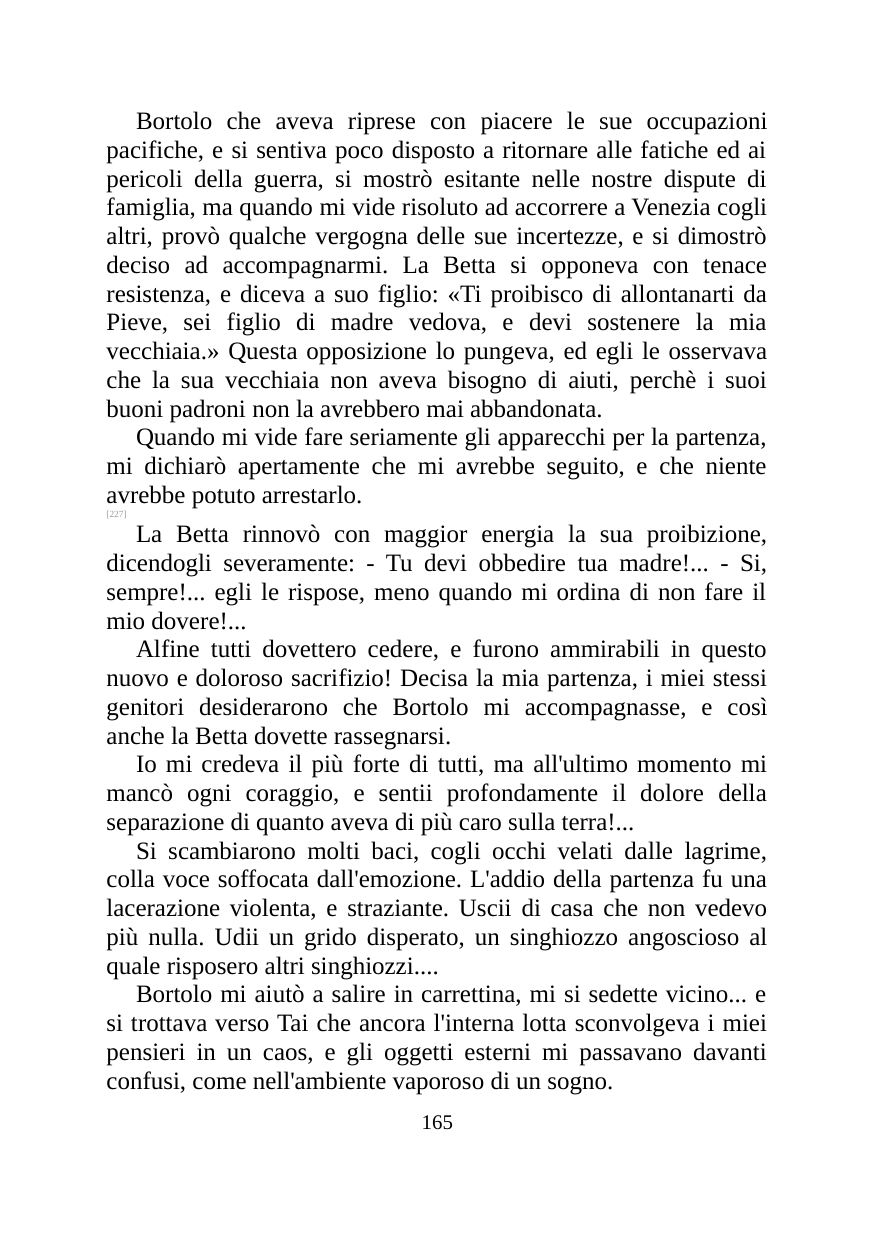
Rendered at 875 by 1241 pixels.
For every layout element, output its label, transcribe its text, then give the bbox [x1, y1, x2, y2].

text Bortolo mi aiutò a salire in carrettina, mi si sedette vicino... e si trottava verso Tai che ancora l'interna lotta sconvolgeva i miei pensieri in un caos, e gli oggetti esterni mi passavano davanti confusi, come nell'ambiente vaporoso di un sogno. [106, 979, 768, 1094]
text Quando mi vide fare seriamente gli apparecchi per la partenza, mi dichiarò apertamente che mi avrebbe seguito, e che niente avrebbe potuto arrestarlo. [106, 422, 768, 509]
text Bortolo che aveva riprese con piacere le sue occupazioni pacifiche, e si sentiva poco disposto a ritornare alle fatiche ed ai pericoli della guerra, si mostrò esitante nelle nostre dispute di famiglia, ma quando mi vide risoluto ad accorrere a Venezia cogli altri, provò qualche vergogna delle sue incertezze, e si dimostrò deciso ad accompagnarmi. La Betta si opponeva con tenace resistenza, e diceva a suo figlio: «Ti proibisco di allontanarti da Pieve, sei figlio di madre vedova, e devi sostenere la mia vecchiaia.» Questa opposizione lo pungeva, ed egli le osservava che la sua vecchiaia non aveva bisogno di aiuti, perchè i suoi buoni padroni non la avrebbero mai abbandonata. [106, 106, 768, 422]
text Si scambiarono molti baci, cogli occhi velati dalle lagrime, colla voce soffocata dall'emozione. L'addio della partenza fu una lacerazione violenta, e straziante. Uscii di casa che non vedevo più nulla. Udii un grido disperato, un singhiozzo angoscioso al quale risposero altri singhiozzi.... [106, 836, 768, 979]
text Alfine tutti dovettero cedere, e furono ammirabili in questo nuovo e doloroso sacrifizio! Decisa la mia partenza, i miei stessi genitori desiderarono che Bortolo mi accompagnasse, e così anche la Betta dovette rassegnarsi. [106, 634, 768, 749]
text La Betta rinnovò con maggior energia la sua proibizione, dicendogli severamente: - Tu devi obbedire tua madre!... - Si, sempre!... egli le rispose, meno quando mi ordina di non fare il mio dovere!... [106, 519, 768, 634]
text [227] [106, 509, 768, 519]
text Io mi credeva il più forte di tutti, ma all'ultimo momento mi mancò ogni coraggio, e sentii profondamente il dolore della separazione di quanto aveva di più caro sulla terra!... [106, 749, 768, 836]
